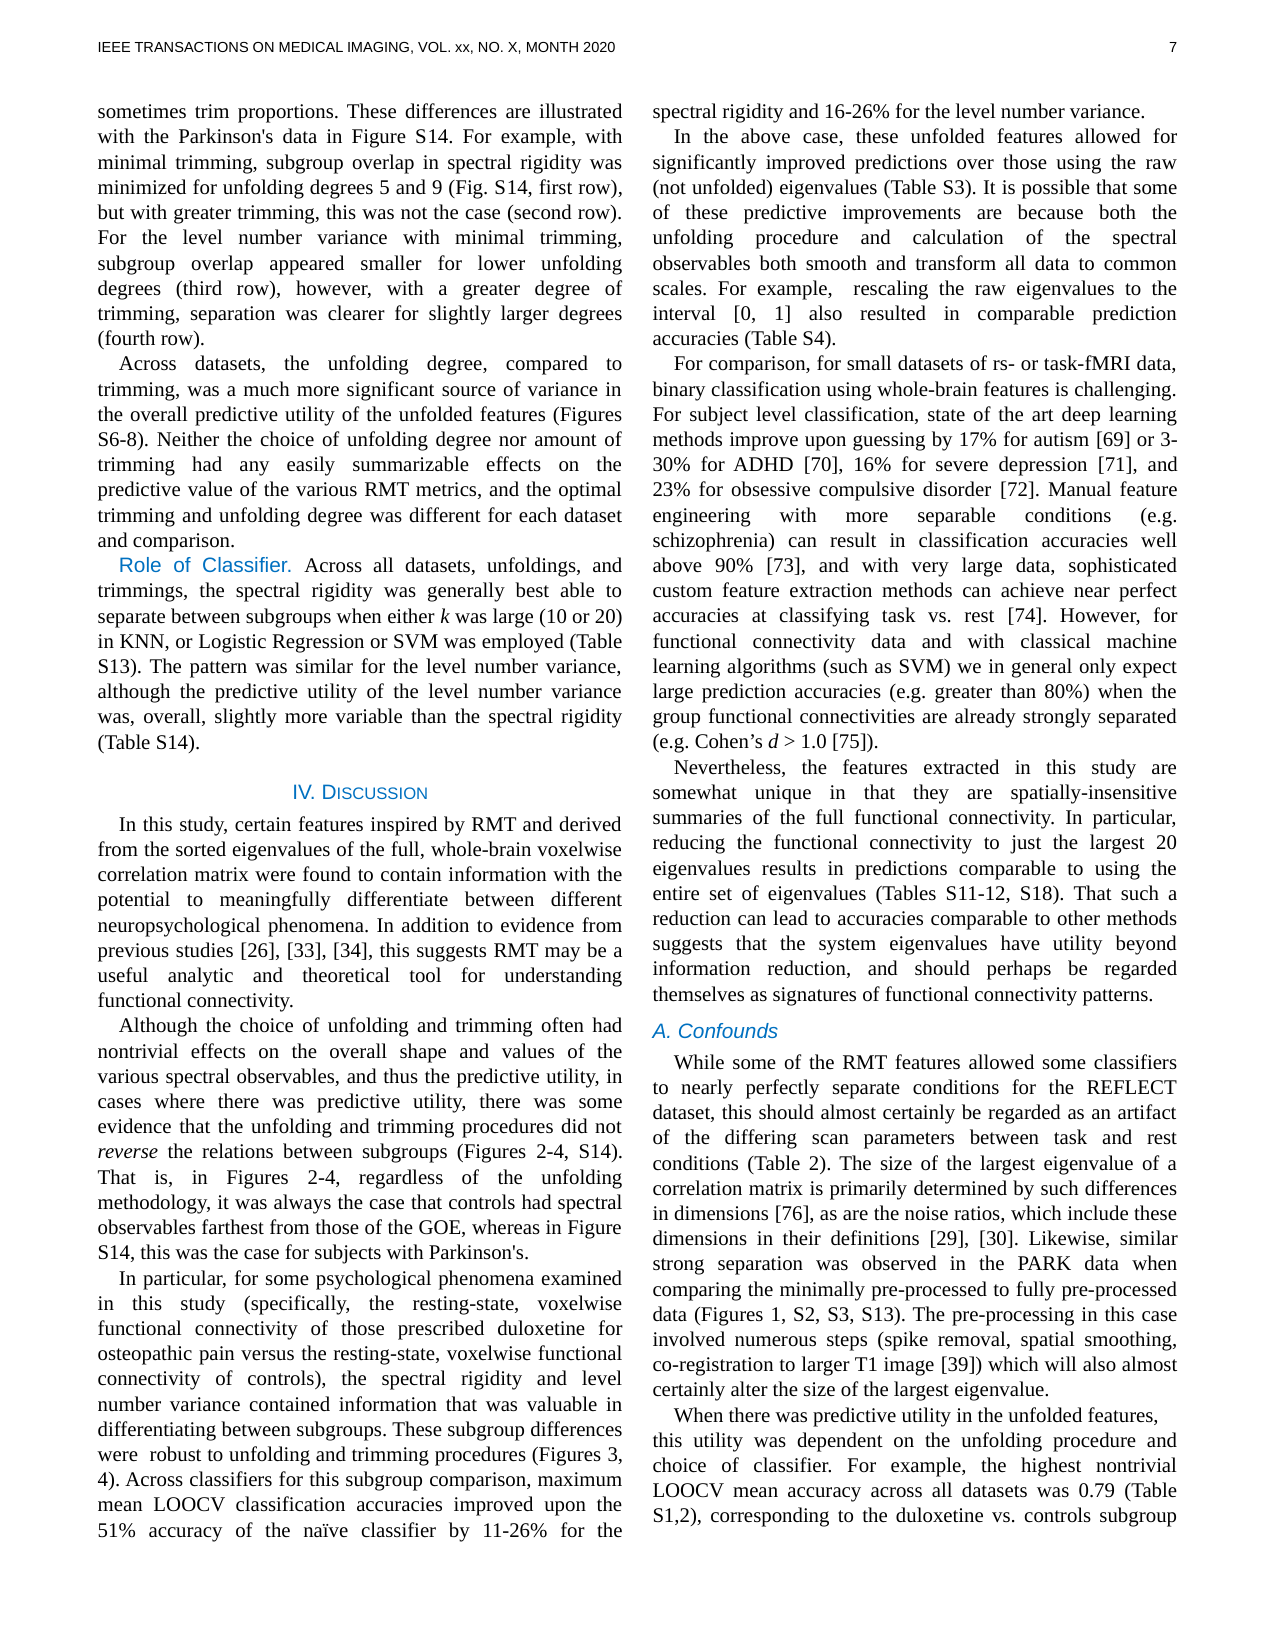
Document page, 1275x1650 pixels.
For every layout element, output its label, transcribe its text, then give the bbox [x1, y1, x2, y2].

text Nevertheless, the features extracted in this study are somewhat unique in that they are spatially-insensitive summaries of the full functional connectivity. In particular, reducing the functional connectivity to just the largest 20 eigenvalues results in predictions comparable to using the entire set of eigenvalues (Tables S11-12, S18). That such a reduction can lead to accuracies comparable to other methods suggests that the system eigenvalues have utility beyond information reduction, and should perhaps be regarded themselves as signatures of functional connectivity patterns. [652, 755, 1178, 1006]
subtitle A. Confounds [652, 1019, 1178, 1043]
subtitle IV. Discussion [97, 779, 623, 803]
text Across datasets, the unfolding degree, compared to trimming, was a much more significant source of variance in the overall predictive utility of the unfolded features (Figures S6-8). Neither the choice of unfolding degree nor amount of trimming had any easily summarizable effects on the predictive value of the various RMT metrics, and the optimal trimming and unfolding degree was different for each dataset and comparison. [97, 351, 623, 552]
text While some of the RMT features allowed some classifiers to nearly perfectly separate conditions for the REFLECT dataset, this should almost certainly be regarded as an artifact of the differing scan parameters between task and rest conditions (Table 2). The size of the largest eigenvalue of a correlation matrix is primarily determined by such differences in dimensions [76], as are the noise ratios, which include these dimensions in their definitions [29], [30]. Likewise, similar strong separation was observed in the PARK data when comparing the minimally pre-processed to fully pre-processed data (Figures 1, S2, S3, S13). The pre-processing in this case involved numerous steps (spike removal, spatial smoothing, co-registration to larger T1 image [39]) which will also almost certainly alter the size of the largest eigenvalue. [652, 1049, 1178, 1401]
text In the above case, these unfolded features allowed for significantly improved predictions over those using the raw (not unfolded) eigenvalues (Table S3). It is possible that some of these predictive improvements are because both the unfolding procedure and calculation of the spectral observables both smooth and transform all data to common scales. For example, rescaling the raw eigenvalues to the interval [0, 1] also resulted in comparable prediction accuracies (Table S4). [652, 124, 1178, 350]
text In this study, certain features inspired by RMT and derived from the sorted eigenvalues of the full, whole-brain voxelwise correlation matrix were found to contain information with the potential to meaningfully differentiate between different neuropsychological phenomena. In addition to evidence from previous studies [26], [33], [34], this suggests RMT may be a useful analytic and theoretical tool for understanding functional connectivity. [97, 812, 623, 1012]
text Although the choice of unfolding and trimming often had nontrivial effects on the overall shape and values of the various spectral observables, and thus the predictive utility, in cases where there was predictive utility, there was some evidence that the unfolding and trimming procedures did not reverse the relations between subgroups (Figures 2-4, S14). That is, in Figures 2-4, regardless of the unfolding methodology, it was always the case that controls had spectral observables farthest from those of the GOE, whereas in Figure S14, this was the case for subjects with Parkinson's. [97, 1013, 623, 1264]
text When there was predictive utility in the unfolded features, this utility was dependent on the unfolding procedure and choice of classifier. For example, the highest nontrivial LOOCV mean accuracy across all datasets was 0.79 (Table S1,2), corresponding to the duloxetine vs. controls subgroup [652, 1402, 1178, 1527]
text spectral rigidity and 16-26% for the level number variance. [652, 99, 1178, 123]
text Role of Classifier. Across all datasets, unfoldings, and trimmings, the spectral rigidity was generally best able to separate between subgroups when either k was large (10 or 20) in KNN, or Logistic Regression or SVM was employed (Table S13). The pattern was similar for the level number variance, although the predictive utility of the level number variance was, overall, slightly more variable than the spectral rigidity (Table S14). [97, 553, 623, 754]
text sometimes trim proportions. These differences are illustrated with the Parkinson's data in Figure S14. For example, with minimal trimming, subgroup overlap in spectral rigidity was minimized for unfolding degrees 5 and 9 (Fig. S14, first row), but with greater trimming, this was not the case (second row). For the level number variance with minimal trimming, subgroup overlap appeared smaller for lower unfolding degrees (third row), however, with a greater degree of trimming, separation was clearer for slightly larger degrees (fourth row). [97, 99, 623, 350]
text In particular, for some psychological phenomena examined in this study (specifically, the resting-state, voxelwise functional connectivity of those prescribed duloxetine for osteopathic pain versus the resting-state, voxelwise functional connectivity of controls), the spectral rigidity and level number variance contained information that was valuable in differentiating between subgroups. These subgroup differences were robust to unfolding and trimming procedures (Figures 3, 4). Across classifiers for this subgroup comparison, maximum mean LOOCV classification accuracies improved upon the 51% accuracy of the naïve classifier by 11-26% for the [97, 1266, 623, 1542]
text For comparison, for small datasets of rs- or task-fMRI data, binary classification using whole-brain features is challenging. For subject level classification, state of the art deep learning methods improve upon guessing by 17% for autism [69] or 3-30% for ADHD [70], 16% for severe depression [71], and 23% for obsessive compulsive disorder [72]. Manual feature engineering with more separable conditions (e.g. schizophrenia) can result in classification accuracies well above 90% [73], and with very large data, sophisticated custom feature extraction methods can achieve near perfect accuracies at classifying task vs. rest [74]. However, for functional connectivity data and with classical machine learning algorithms (such as SVM) we in general only expect large prediction accuracies (e.g. greater than 80%) when the group functional connectivities are already strongly separated (e.g. Cohen’s d > 1.0 [75]). [652, 351, 1178, 753]
